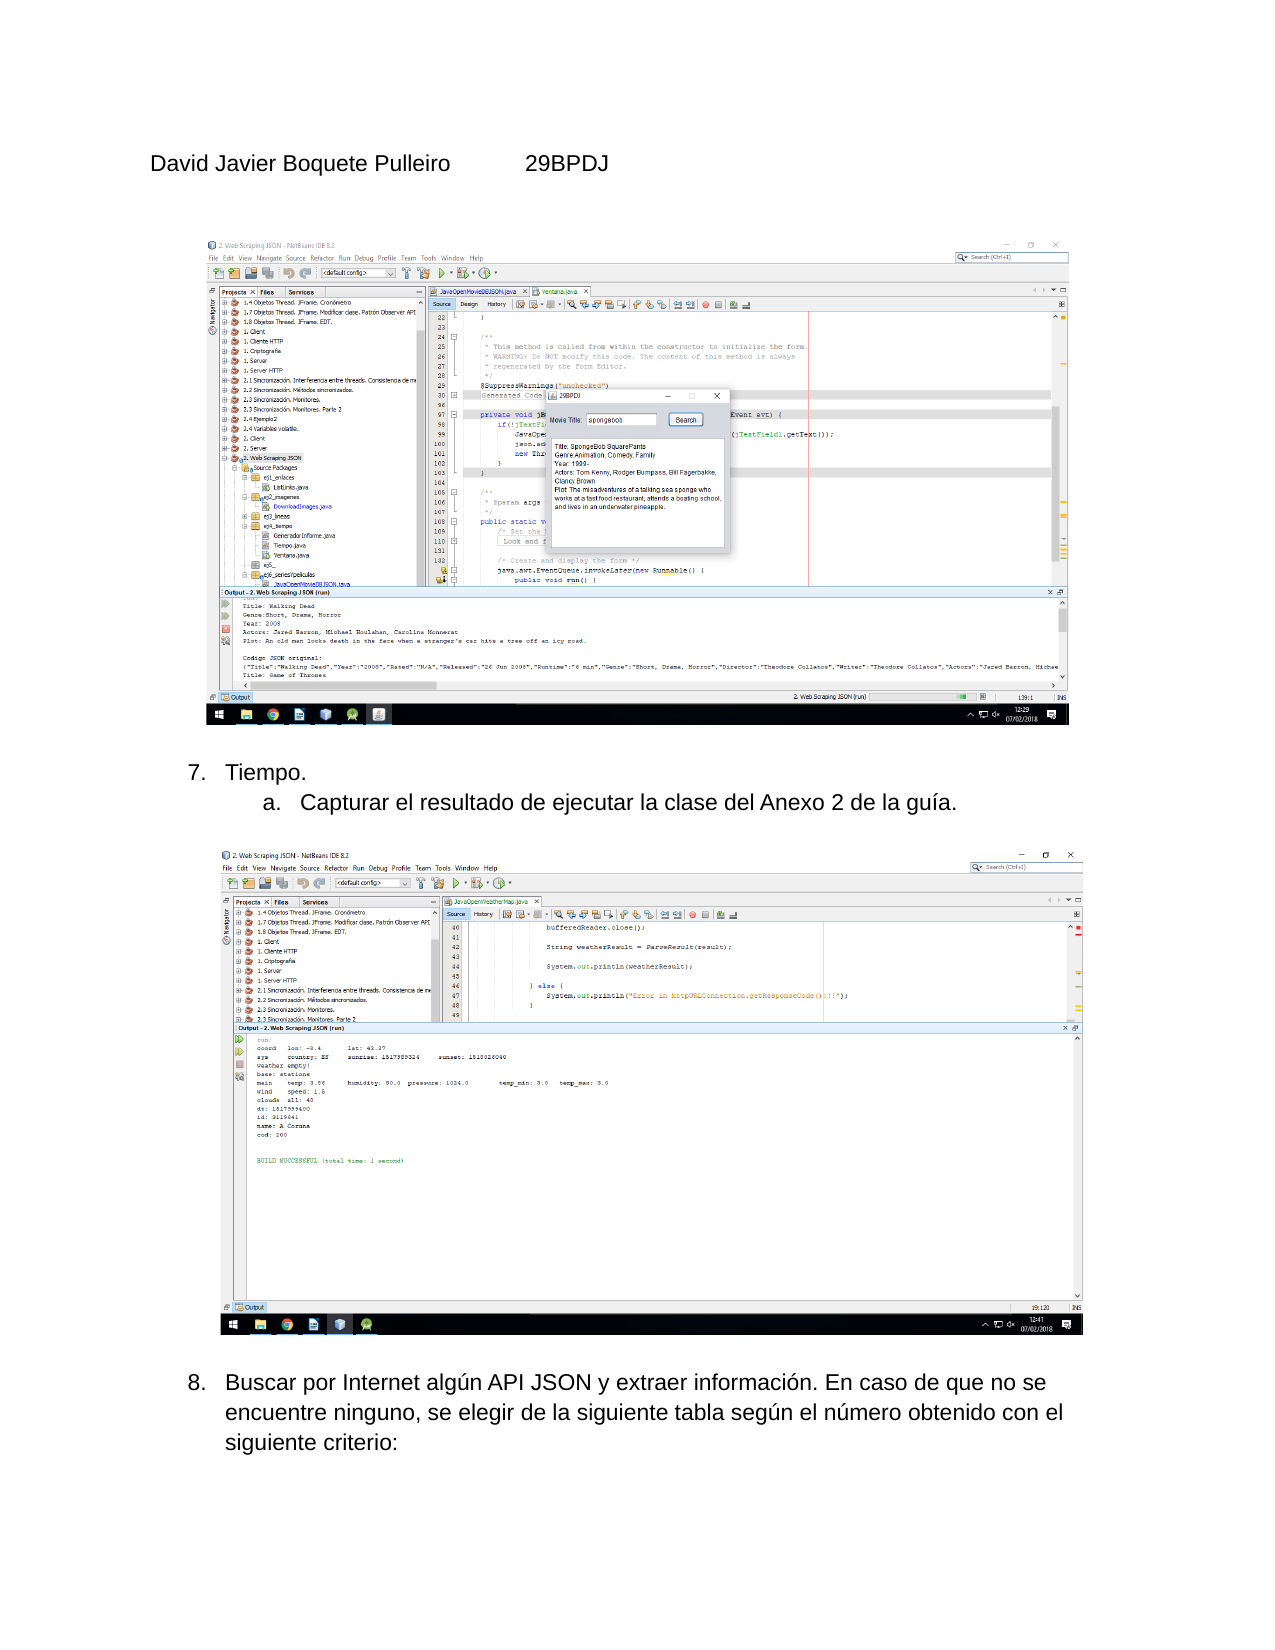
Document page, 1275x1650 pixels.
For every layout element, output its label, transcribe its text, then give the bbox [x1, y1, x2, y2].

picture [220, 849, 1083, 1335]
picture [206, 239, 1069, 725]
list Tiempo. [187, 759, 1125, 785]
list Capturar el resultado de ejecutar la clase del Anexo 2 de la guía. [262, 789, 1125, 815]
list Buscar por Internet algún API JSON y extraer información. En caso de que no se encuentre ninguno, se elegir de la siguiente tabla según el número obtenido con el siguiente criterio: [187, 1369, 1125, 1455]
